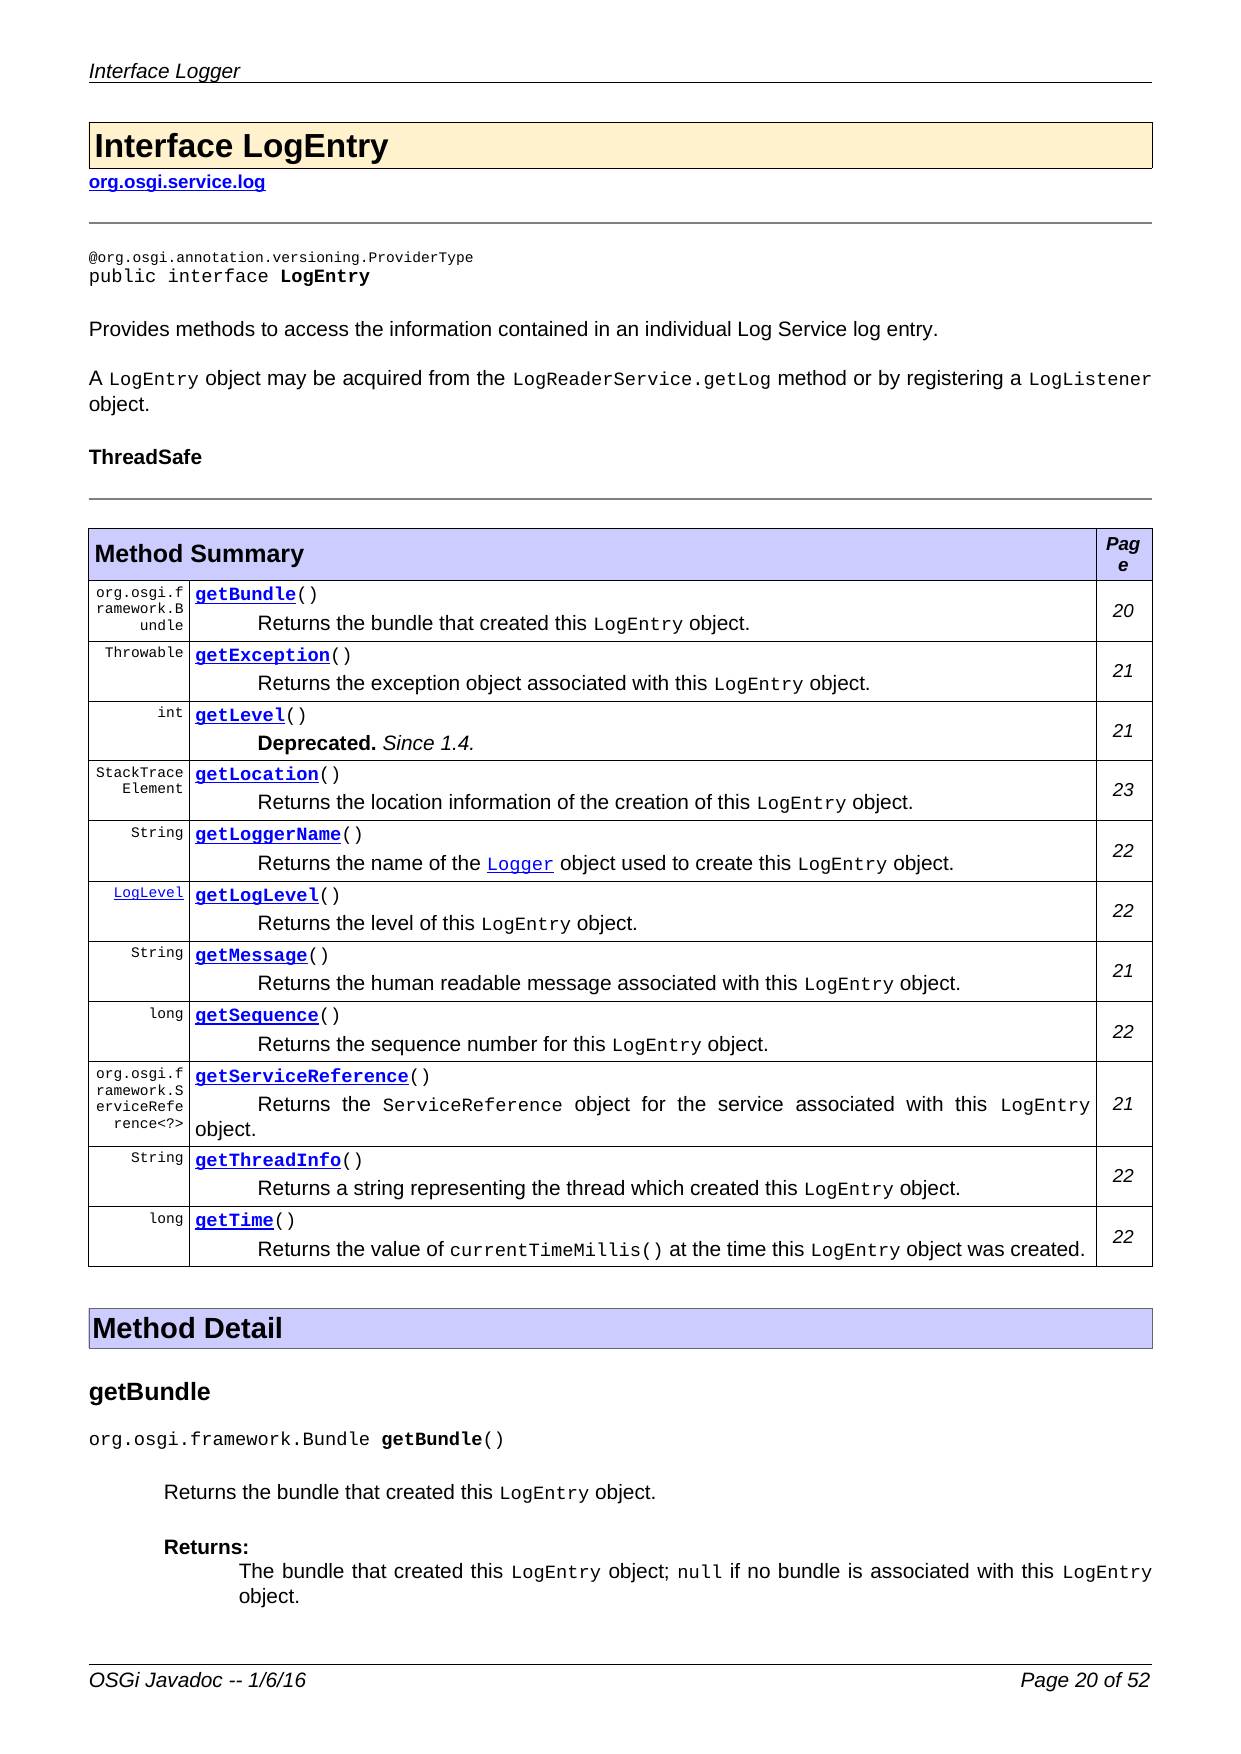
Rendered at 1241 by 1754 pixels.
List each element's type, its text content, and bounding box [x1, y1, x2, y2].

table_cell 23 [1097, 761, 1152, 820]
table_cell getLoggerName() Returns the name of the Logger object used to create this LogEntry object. [190, 821, 1096, 881]
subtitle Method Detail [90, 1309, 1152, 1348]
table_cell String [89, 1147, 189, 1206]
table_cell 20 [1097, 581, 1152, 641]
text The bundle that created this LogEntry object; null if no bundle is associated with this LogEntry object. [238, 1558, 1152, 1608]
table_cell String [89, 942, 189, 1001]
table_cell getTime() Returns the value of currentTimeMillis() at the time this LogEntry object was created. [190, 1207, 1096, 1266]
text ThreadSafe [88, 444, 1152, 468]
table_header Method Summary [89, 529, 1096, 580]
table_cell 22 [1097, 1002, 1152, 1061]
subtitle Interface LogEntry [90, 123, 1152, 168]
text A LogEntry object may be acquired from the LogReaderService.getLog method or by registering a LogListener object. [88, 366, 1152, 415]
text org.osgi.service.log [88, 171, 1152, 193]
text @org.osgi.annotation.versioning.ProviderType public interface LogEntry [88, 250, 1152, 288]
text Returns: [163, 1534, 1152, 1558]
text org.osgi.framework.Bundle getBundle() [88, 1430, 1152, 1451]
table_cell 21 [1097, 642, 1152, 701]
text Provides methods to access the information contained in an individual Log Service log entry. [88, 317, 1152, 341]
table_cell getLocation() Returns the location information of the creation of this LogEntry object. [190, 761, 1096, 820]
table_cell long [89, 1002, 189, 1061]
table_cell org.osgi.framework.Bundle [89, 581, 189, 641]
table_cell 21 [1097, 702, 1152, 760]
table_cell getLogLevel() Returns the level of this LogEntry object. [190, 882, 1096, 941]
table_cell getLevel() Deprecated. Since 1.4. [190, 702, 1096, 760]
table_cell getMessage() Returns the human readable message associated with this LogEntry object. [190, 942, 1096, 1001]
text Returns the bundle that created this LogEntry object. [163, 1480, 1152, 1505]
table_cell LogLevel [89, 882, 189, 941]
table_cell long [89, 1207, 189, 1266]
table_cell getThreadInfo() Returns a string representing the thread which created this LogEntry object. [190, 1147, 1096, 1206]
table_cell getException() Returns the exception object associated with this LogEntry object. [190, 642, 1096, 701]
table_cell int [89, 702, 189, 760]
subtitle getBundle [88, 1377, 1152, 1406]
table_cell 22 [1097, 1147, 1152, 1206]
table_cell 21 [1097, 942, 1152, 1001]
table_cell getSequence() Returns the sequence number for this LogEntry object. [190, 1002, 1096, 1061]
table_cell 22 [1097, 882, 1152, 941]
table_cell getBundle() Returns the bundle that created this LogEntry object. [190, 581, 1096, 641]
table_header Page [1097, 529, 1152, 580]
table_cell getServiceReference() Returns the ServiceReference object for the service associated with this LogEntry object. [190, 1062, 1096, 1146]
table_cell 21 [1097, 1207, 1152, 1266]
table_cell Throwable [89, 642, 189, 701]
table_cell 22 [1097, 821, 1152, 881]
table_cell String [89, 821, 189, 881]
table_cell 21 [1097, 1062, 1152, 1146]
table_cell StackTraceElement [89, 761, 189, 820]
table_cell org.osgi.framework.ServiceReference<?> [89, 1062, 189, 1146]
